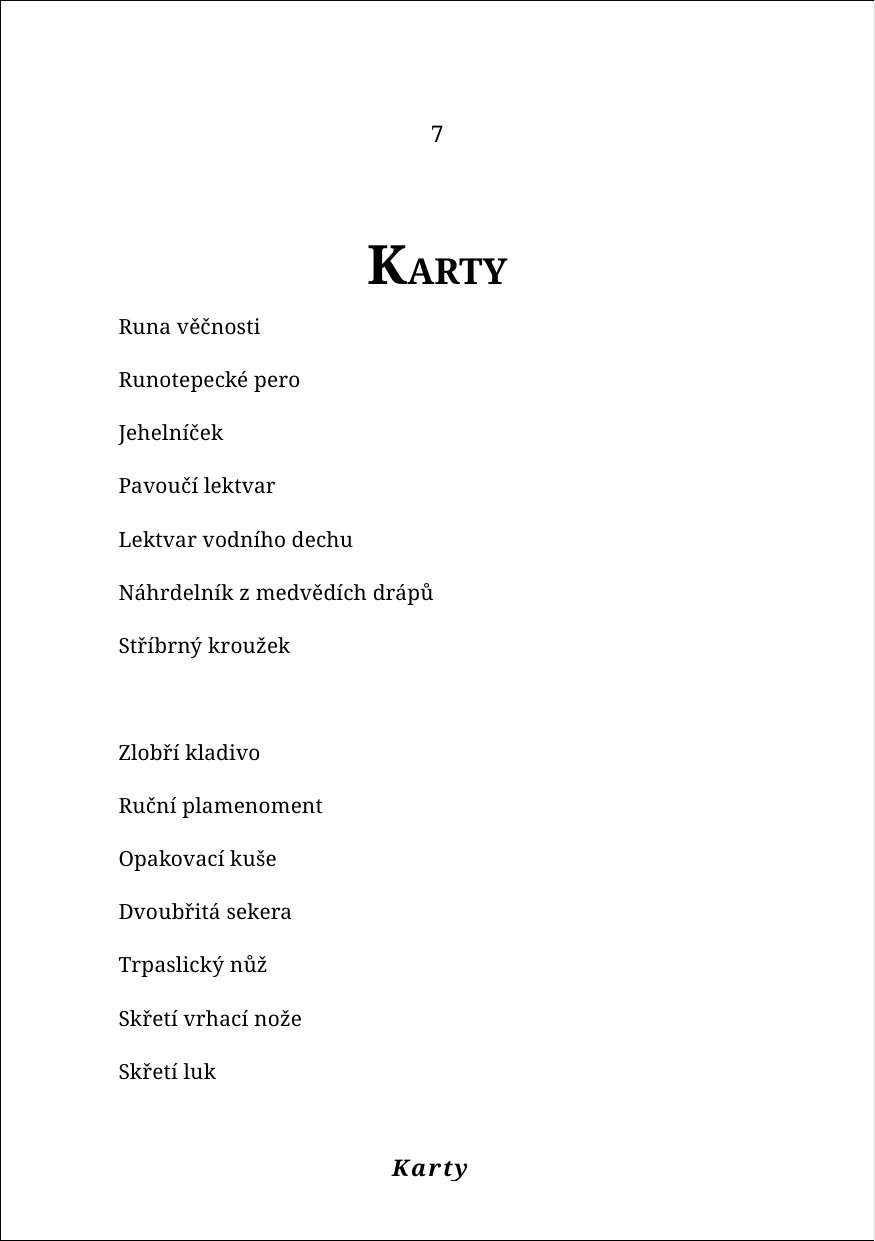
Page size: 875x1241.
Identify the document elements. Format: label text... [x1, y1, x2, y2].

text Skřetí luk [118, 1057, 756, 1085]
text Ruční plamenoment [118, 791, 756, 819]
text Jehelníček [118, 418, 756, 447]
text Lektvar vodního dechu [118, 525, 756, 553]
text Trpaslický nůž [118, 951, 756, 979]
text Zlobří kladivo [118, 738, 756, 766]
text Dvoubřitá sekera [118, 897, 756, 926]
text Opakovací kuše [118, 844, 756, 872]
subtitle Karty [118, 226, 756, 300]
text Pavoučí lektvar [118, 471, 756, 500]
text Stříbrný kroužek [118, 631, 756, 659]
text Skřetí vrhací nože [118, 1004, 756, 1032]
text Runotepecké pero [118, 365, 756, 393]
text Náhrdelník z medvědích drápů [118, 578, 756, 606]
text Runa věčnosti [118, 312, 756, 340]
